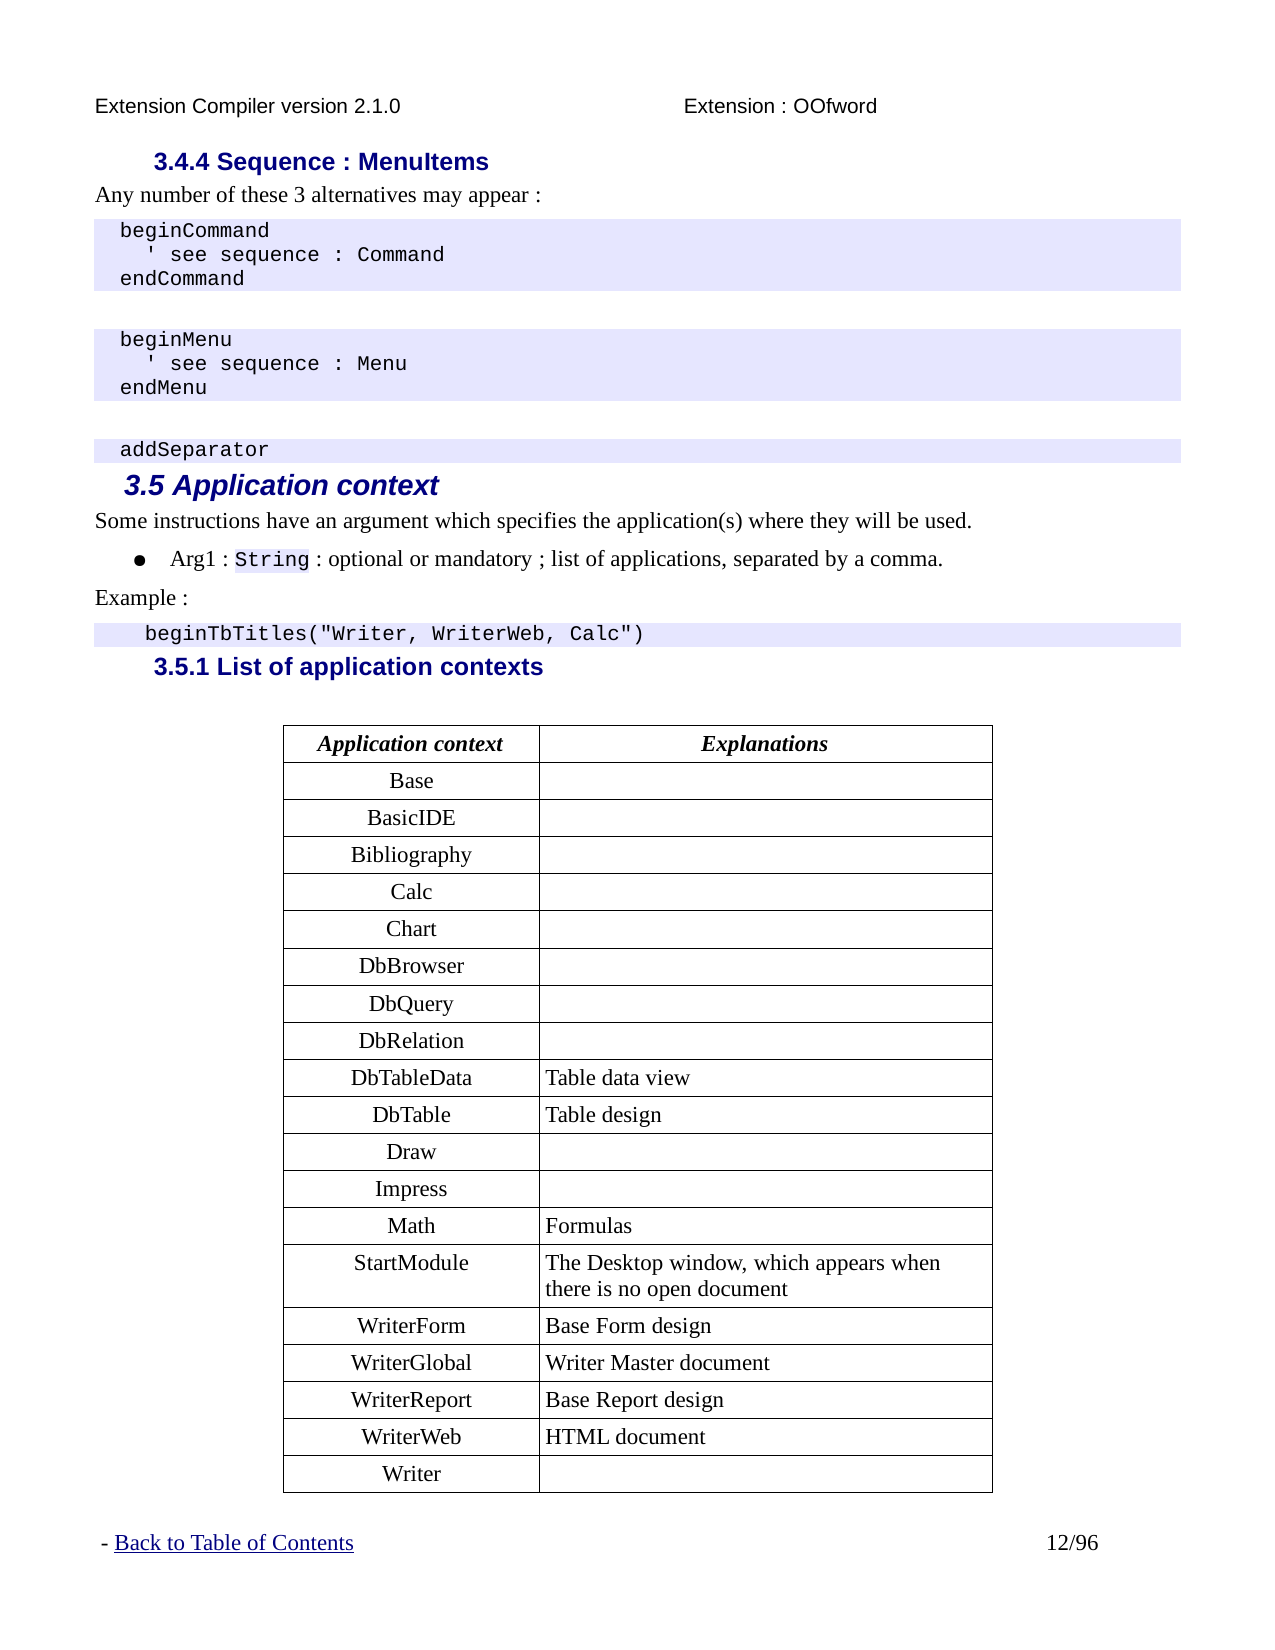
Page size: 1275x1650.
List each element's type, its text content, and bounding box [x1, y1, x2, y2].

table_cell Calc [284, 874, 539, 910]
table_cell Formulas [540, 1208, 992, 1244]
table_cell Table design [540, 1097, 992, 1133]
table_cell WriterForm [284, 1308, 539, 1344]
table_cell [540, 986, 992, 1022]
text Example : [94, 585, 1181, 611]
table_cell Chart [284, 911, 539, 947]
table_header Explanations [540, 726, 992, 762]
table_cell BasicIDE [284, 800, 539, 836]
table_cell Base [284, 763, 539, 799]
table_cell Bibliography [284, 837, 539, 873]
table_cell DbQuery [284, 986, 539, 1022]
table_cell DbBrowser [284, 949, 539, 984]
table_cell WriterGlobal [284, 1345, 539, 1381]
table_cell DbRelation [284, 1023, 539, 1059]
text addSeparator [94, 439, 1181, 463]
text beginCommand [94, 219, 1181, 243]
table_cell [540, 837, 992, 873]
table_cell Table data view [540, 1060, 992, 1096]
table_cell Math [284, 1208, 539, 1244]
table_cell HTML document [540, 1419, 992, 1455]
text beginMenu [94, 329, 1181, 353]
table_cell [540, 800, 992, 836]
table_cell Base Report design [540, 1382, 992, 1418]
list Arg1 : String : optional or mandatory ; list of applications, separated by a comma. [132, 546, 1181, 573]
subtitle Sequence : MenuItems [153, 147, 1181, 176]
subtitle Application context [124, 469, 1181, 502]
text Some instructions have an argument which specifies the application(s) where they will be used. [94, 508, 1181, 533]
table_cell DbTableData [284, 1060, 539, 1096]
table_cell Draw [284, 1134, 539, 1170]
table_header Application context [284, 726, 539, 762]
table_cell WriterReport [284, 1382, 539, 1418]
text endCommand [94, 267, 1181, 291]
table_cell Writer [284, 1456, 539, 1492]
table_cell [540, 911, 992, 947]
table_cell StartModule [284, 1245, 539, 1307]
table_cell WriterWeb [284, 1419, 539, 1455]
table_cell [540, 1023, 992, 1059]
table_cell Impress [284, 1171, 539, 1207]
table_cell [540, 1171, 992, 1207]
table_cell Base Form design [540, 1308, 992, 1344]
table_cell Writer Master document [540, 1345, 992, 1381]
text Any number of these 3 alternatives may appear : [94, 181, 1181, 207]
table_cell [540, 949, 992, 984]
table_cell [540, 874, 992, 910]
text ' see sequence : Command [94, 243, 1181, 267]
text ' see sequence : Menu [94, 353, 1181, 377]
table_cell [540, 1456, 992, 1492]
subtitle List of application contexts [153, 653, 1181, 681]
table_cell The Desktop window, which appears when there is no open document [540, 1245, 992, 1307]
table_cell DbTable [284, 1097, 539, 1133]
table_cell [540, 763, 992, 799]
table_cell [540, 1134, 992, 1170]
text endMenu [94, 377, 1181, 401]
text beginTbTitles("Writer, WriterWeb, Calc") [94, 623, 1181, 647]
